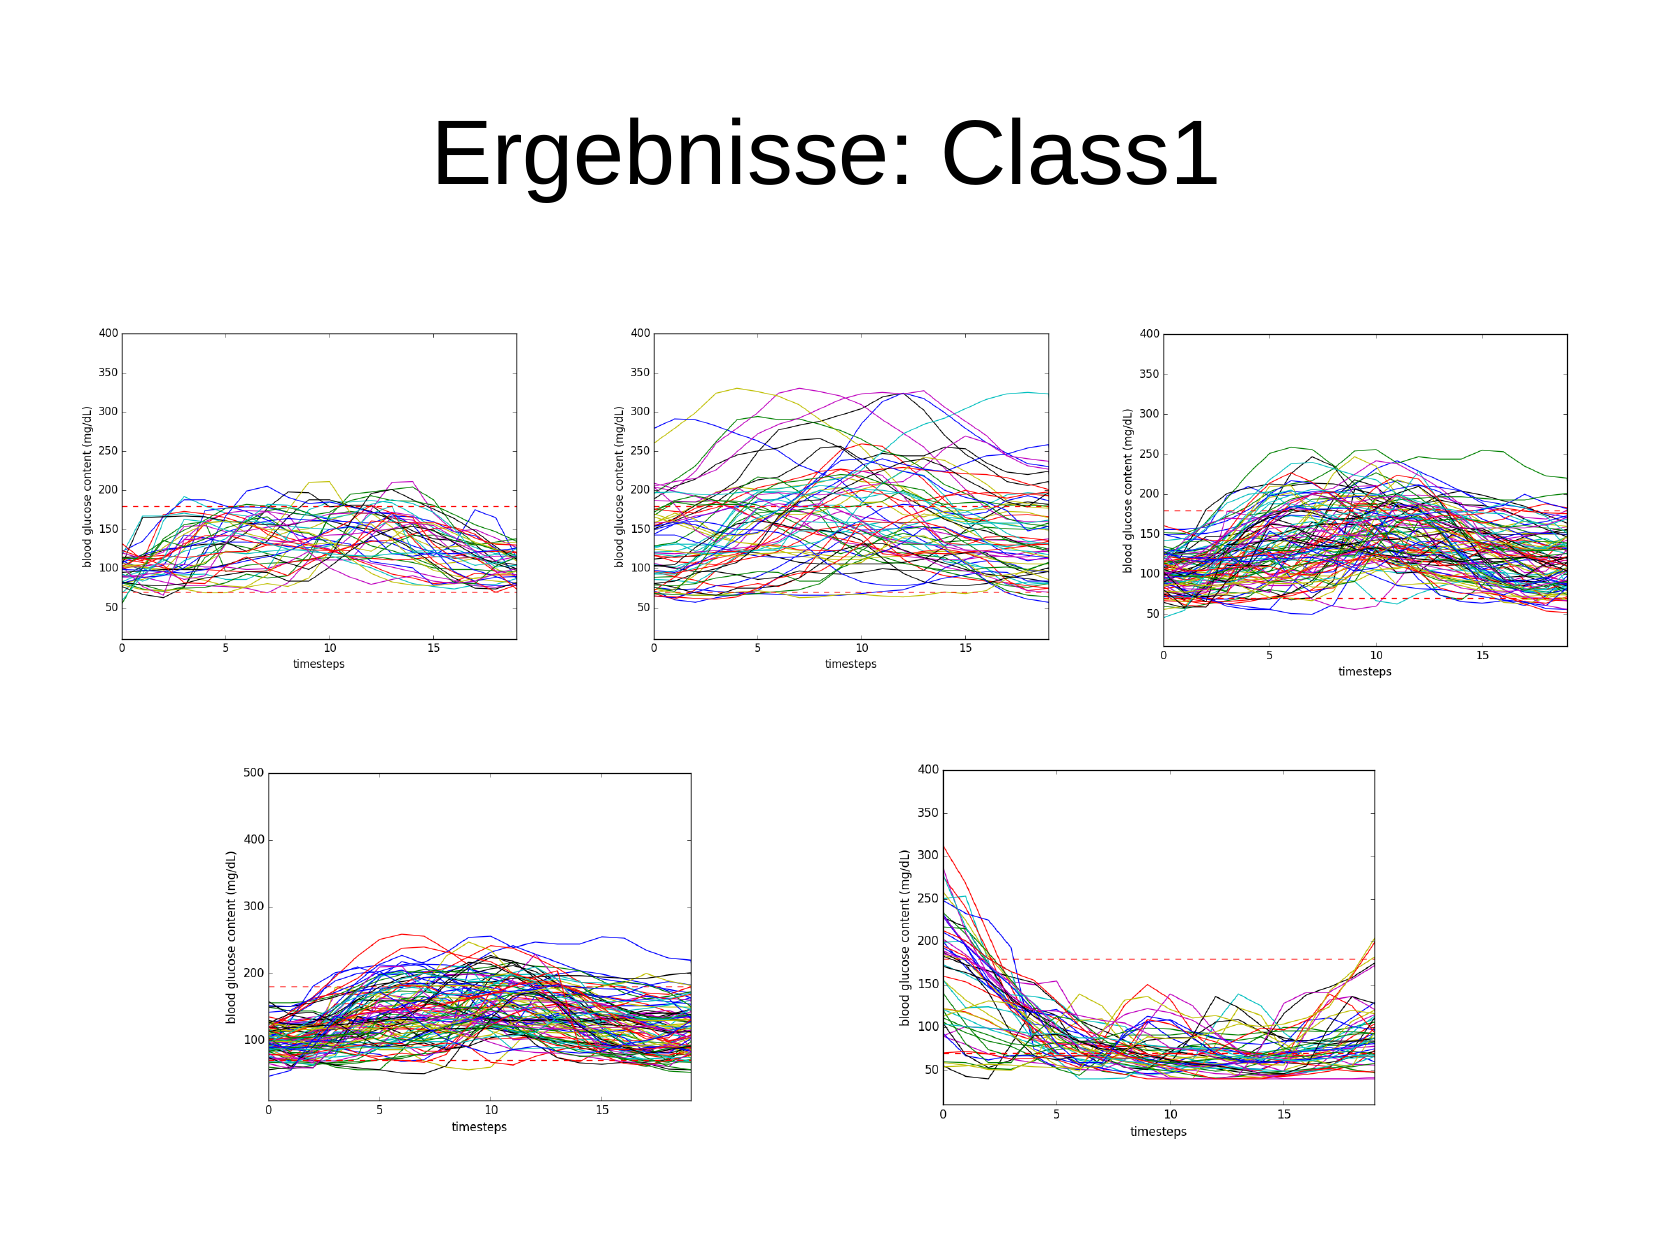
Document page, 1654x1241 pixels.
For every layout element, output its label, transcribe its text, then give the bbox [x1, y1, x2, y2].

picture [590, 295, 1622, 686]
picture [873, 728, 1430, 1146]
picture [200, 732, 745, 1141]
picture [58, 295, 567, 677]
title Ergebnisse: Class1 [82, 49, 1571, 257]
